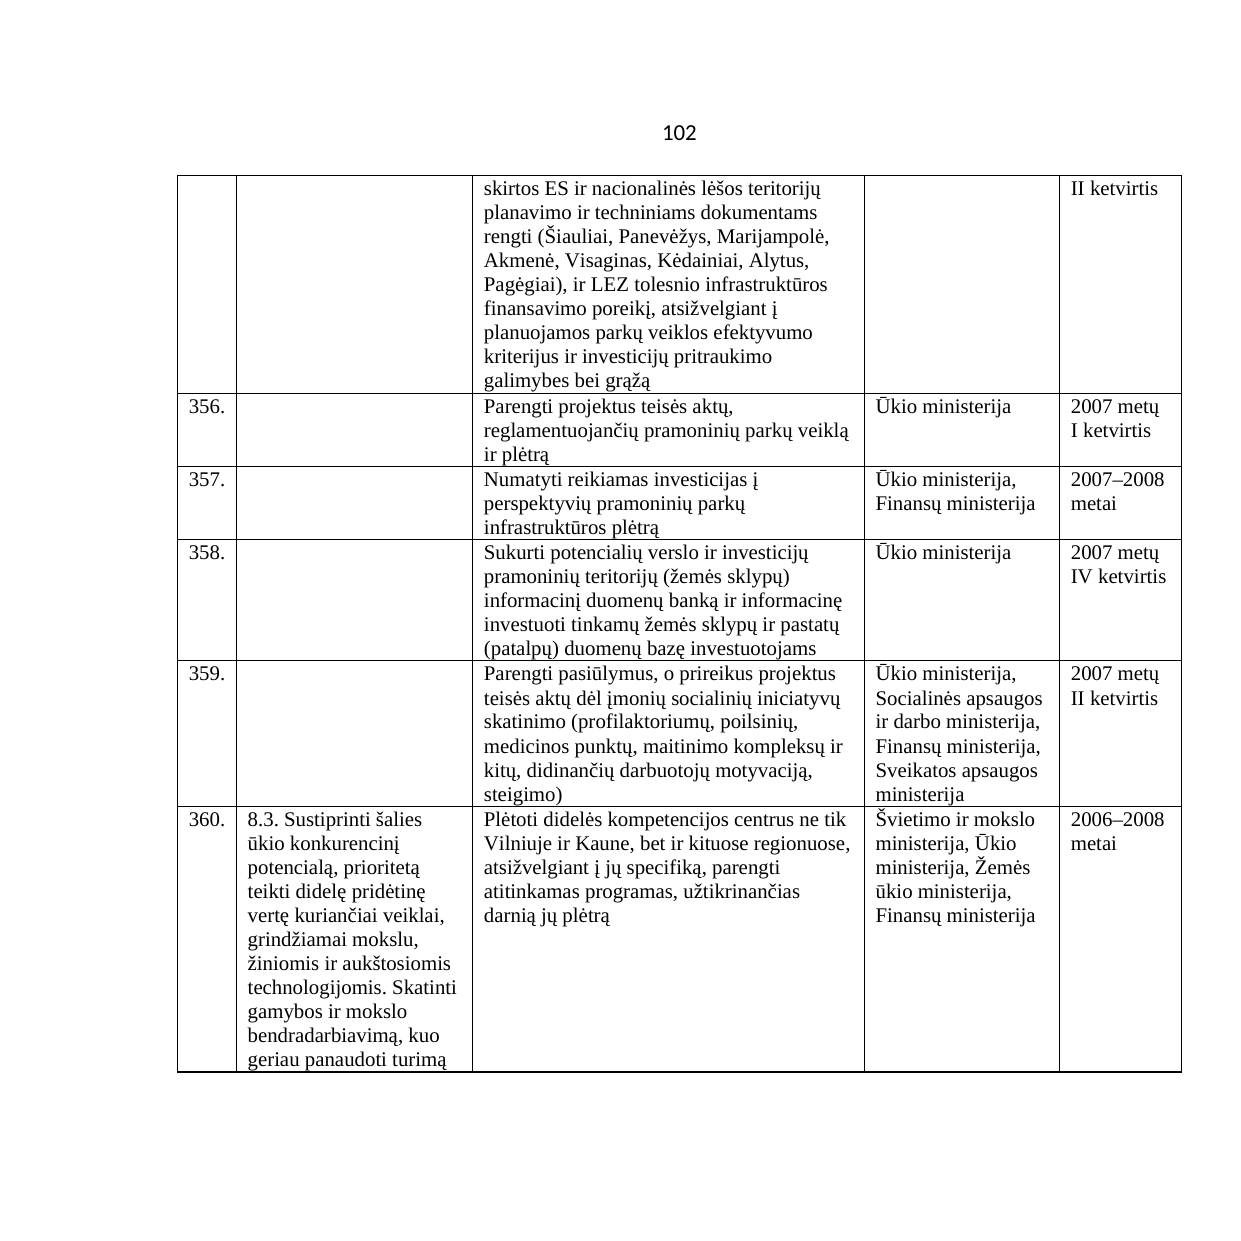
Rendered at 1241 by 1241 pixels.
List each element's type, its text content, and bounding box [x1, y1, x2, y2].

table_cell 357. [178, 467, 236, 539]
table_cell [237, 176, 472, 392]
table_cell [178, 176, 236, 392]
table_cell 360. [178, 807, 236, 1071]
table_cell Ūkio ministerija, Socialinės apsaugos ir darbo ministerija, Finansų ministerija, Sveikatos apsaugos ministerija [865, 661, 1059, 806]
table_cell 2007 metų II ketvirtis [1060, 661, 1181, 806]
table_cell 2007 metų IV ketvirtis [1060, 540, 1181, 660]
table_cell Ūkio ministerija [865, 540, 1059, 660]
table_cell Parengti pasiūlymus, o prireikus projektus teisės aktų dėl įmonių socialinių iniciatyvų skatinimo (profilaktoriumų, poilsinių, medicinos punktų, maitinimo kompleksų ir kitų, didinančių darbuotojų motyvaciją, steigimo) [473, 661, 864, 806]
table_cell 8.3. Sustiprinti šalies ūkio konkurencinį potencialą, prioritetą teikti didelę pridėtinę vertę kuriančiai veiklai, grindžiamai mokslu, žiniomis ir aukštosiomis technologijomis. Skatinti gamybos ir mokslo bendradarbiavimą, kuo geriau panaudoti turimą [237, 807, 472, 1071]
table_cell Sukurti potencialių verslo ir investicijų pramoninių teritorijų (žemės sklypų) informacinį duomenų banką ir informacinę investuoti tinkamų žemės sklypų ir pastatų (patalpų) duomenų bazę investuotojams [473, 540, 864, 660]
table_cell skirtos ES ir nacionalinės lėšos teritorijų planavimo ir techniniams dokumentams rengti (Šiauliai, Panevėžys, Marijampolė, Akmenė, Visaginas, Kėdainiai, Alytus, Pagėgiai), ir LEZ tolesnio infrastruktūros finansavimo poreikį, atsižvelgiant į planuojamos parkų veiklos efektyvumo kriterijus ir investicijų pritraukimo galimybes bei grąžą [473, 176, 864, 392]
table_cell Ūkio ministerija [865, 394, 1059, 466]
table_cell [237, 394, 472, 466]
table_cell 2007 metų I ketvirtis [1060, 394, 1181, 466]
table_cell [237, 467, 472, 539]
table_cell 358. [178, 540, 236, 660]
table_cell Plėtoti didelės kompetencijos centrus ne tik Vilniuje ir Kaune, bet ir kituose regionuose, atsižvelgiant į jų specifiką, parengti atitinkamas programas, užtikrinančias darnią jų plėtrą [473, 807, 864, 1071]
table_cell Ūkio ministerija, Finansų ministerija [865, 467, 1059, 539]
table_cell Švietimo ir mokslo ministerija, Ūkio ministerija, Žemės ūkio ministerija, Finansų ministerija [865, 807, 1059, 1071]
table_cell II ketvirtis [1060, 176, 1181, 392]
table_cell Parengti projektus teisės aktų, reglamentuojančių pramoninių parkų veiklą ir plėtrą [473, 394, 864, 466]
table_cell 359. [178, 661, 236, 806]
table_cell Numatyti reikiamas investicijas į perspektyvių pramoninių parkų infrastruktūros plėtrą [473, 467, 864, 539]
table_cell 2007–2008 metai [1060, 467, 1181, 539]
table_cell [237, 540, 472, 660]
table_cell [865, 176, 1059, 392]
table_cell 356. [178, 394, 236, 466]
table_cell [237, 661, 472, 806]
table_cell 2006–2008 metai [1060, 807, 1181, 1071]
